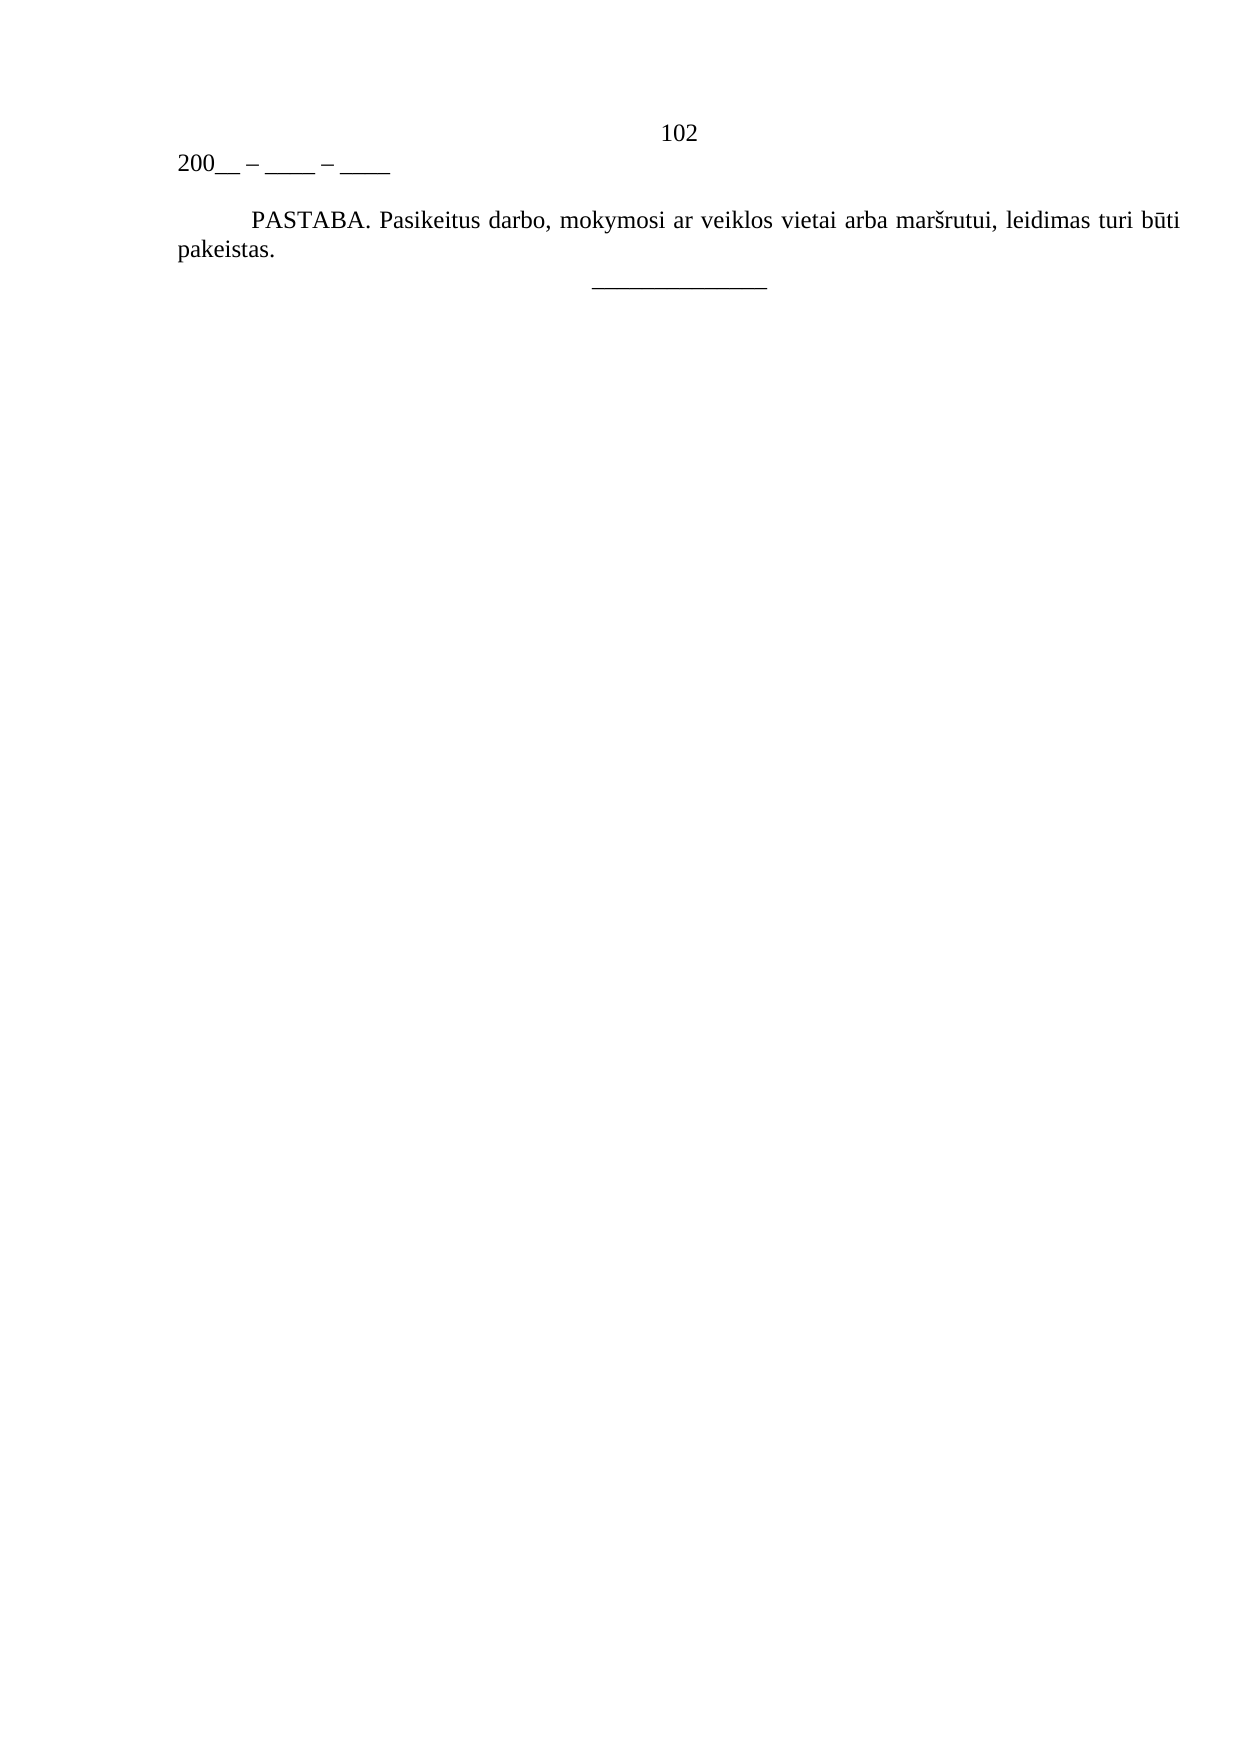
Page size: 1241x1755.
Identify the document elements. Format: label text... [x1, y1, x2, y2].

text 200__ – ____ – ____ [177, 148, 1181, 176]
text ______________ [177, 263, 1181, 291]
text PASTABA. Pasikeitus darbo, mokymosi ar veiklos vietai arba maršrutui, leidimas turi būti pakeistas. [177, 205, 1181, 263]
